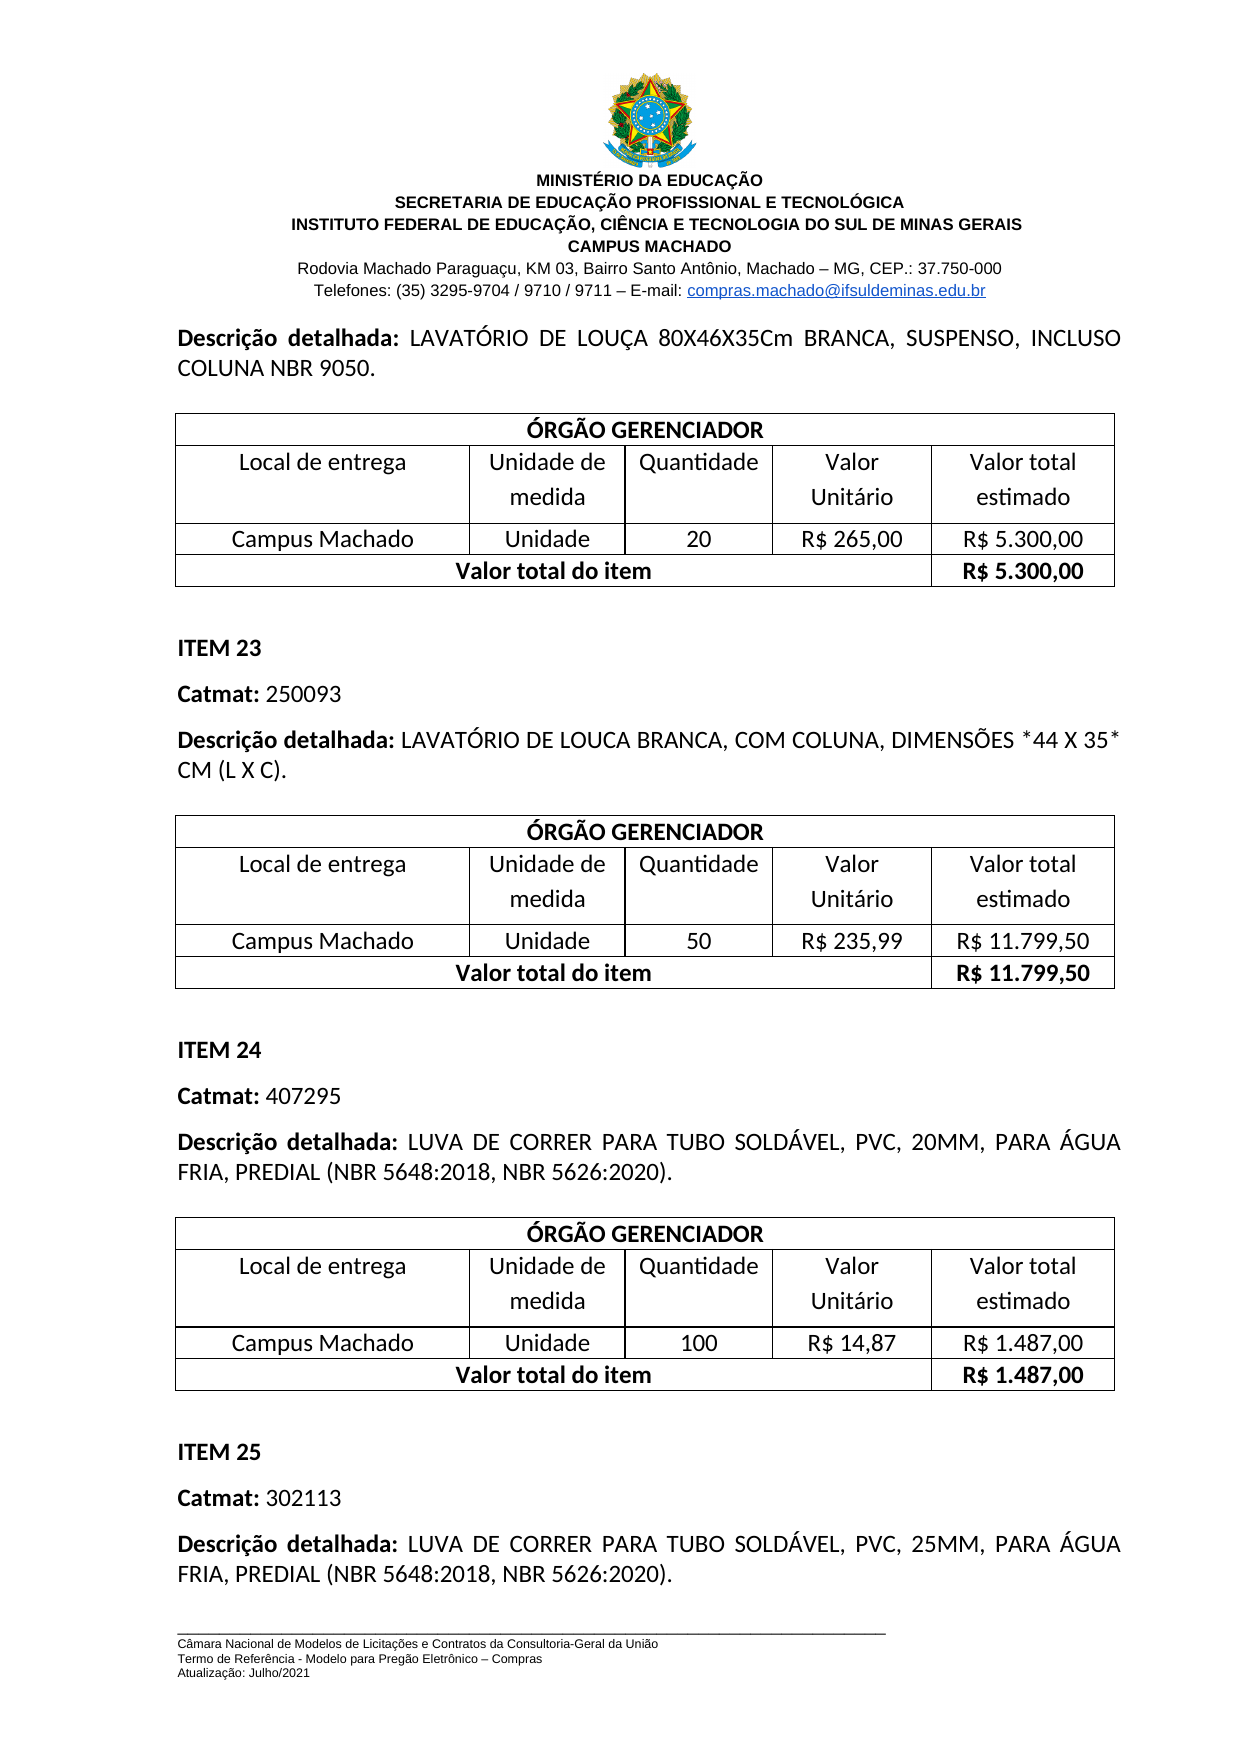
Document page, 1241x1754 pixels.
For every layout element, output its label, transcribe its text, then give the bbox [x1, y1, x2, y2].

picture [603, 73, 697, 168]
picture [643, 163, 658, 168]
text Descrição detalhada: LAVATÓRIO DE LOUÇA 80X46X35Cm BRANCA, SUSPENSO, INCLUSO COLUNA NBR 9050. [177, 322, 1122, 383]
table_cell R$ 5.300,00 [932, 524, 1114, 554]
table_cell Quantidade [626, 848, 772, 924]
table_cell Unidade [470, 925, 624, 956]
table_cell R$ 11.799,50 [932, 925, 1114, 956]
table_cell Campus Machado [176, 524, 469, 554]
table_cell Local de entrega [176, 1250, 469, 1326]
table_cell Quantidade [626, 1250, 772, 1326]
table_cell Valor Unitário [773, 848, 931, 924]
table_cell Valor Unitário [773, 1250, 931, 1326]
table_cell Valor total do item [176, 1359, 931, 1389]
table_cell Unidade [470, 524, 624, 554]
table_cell Local de entrega [176, 848, 469, 924]
text ITEM 24 [177, 1034, 1122, 1065]
table_cell R$ 14,87 [773, 1328, 931, 1358]
text Catmat: 302113 [177, 1482, 1122, 1512]
picture [669, 149, 680, 155]
table_cell R$ 265,00 [773, 524, 931, 554]
table_cell Unidade [470, 1328, 624, 1358]
table_cell 50 [626, 925, 772, 956]
text Descrição detalhada: LAVATÓRIO DE LOUCA BRANCA, COM COLUNA, DIMENSÕES *44 X 35* CM (L X C). [177, 724, 1122, 785]
text Descrição detalhada: LUVA DE CORRER PARA TUBO SOLDÁVEL, PVC, 20MM, PARA ÁGUA FRIA, PREDIAL (NBR 5648:2018, NBR 5626:2020). [177, 1126, 1122, 1187]
table_header ÓRGÃO GERENCIADOR [176, 816, 1114, 847]
text ITEM 23 [177, 632, 1122, 663]
table_cell Valor total do item [176, 957, 931, 987]
table_cell Valor total estimado [932, 848, 1114, 924]
table_cell R$ 235,99 [773, 925, 931, 956]
text Descrição detalhada: LUVA DE CORRER PARA TUBO SOLDÁVEL, PVC, 25MM, PARA ÁGUA FRIA, PREDIAL (NBR 5648:2018, NBR 5626:2020). [177, 1528, 1122, 1589]
table_cell Campus Machado [176, 1328, 469, 1358]
table_cell Campus Machado [176, 925, 469, 956]
table_cell R$ 5.300,00 [932, 555, 1114, 586]
table_cell Quantidade [626, 446, 772, 522]
table_cell R$ 11.799,50 [932, 957, 1114, 987]
table_cell Valor total estimado [932, 446, 1114, 522]
table_header ÓRGÃO GERENCIADOR [176, 414, 1114, 445]
table_cell Valor Unitário [773, 446, 931, 522]
table_cell Local de entrega [176, 446, 469, 522]
table_cell 100 [626, 1328, 772, 1358]
table_cell Unidade de medida [470, 1250, 624, 1326]
text Catmat: 250093 [177, 678, 1122, 708]
table_header ÓRGÃO GERENCIADOR [176, 1218, 1114, 1249]
text ITEM 25 [177, 1436, 1122, 1467]
table_cell Unidade de medida [470, 848, 624, 924]
table_cell Valor total do item [176, 555, 931, 586]
table_cell R$ 1.487,00 [932, 1359, 1114, 1389]
text Catmat: 407295 [177, 1080, 1122, 1111]
table_cell R$ 1.487,00 [932, 1328, 1114, 1358]
table_cell Valor total estimado [932, 1250, 1114, 1326]
table_cell 20 [626, 524, 772, 554]
table_cell Unidade de medida [470, 446, 624, 522]
